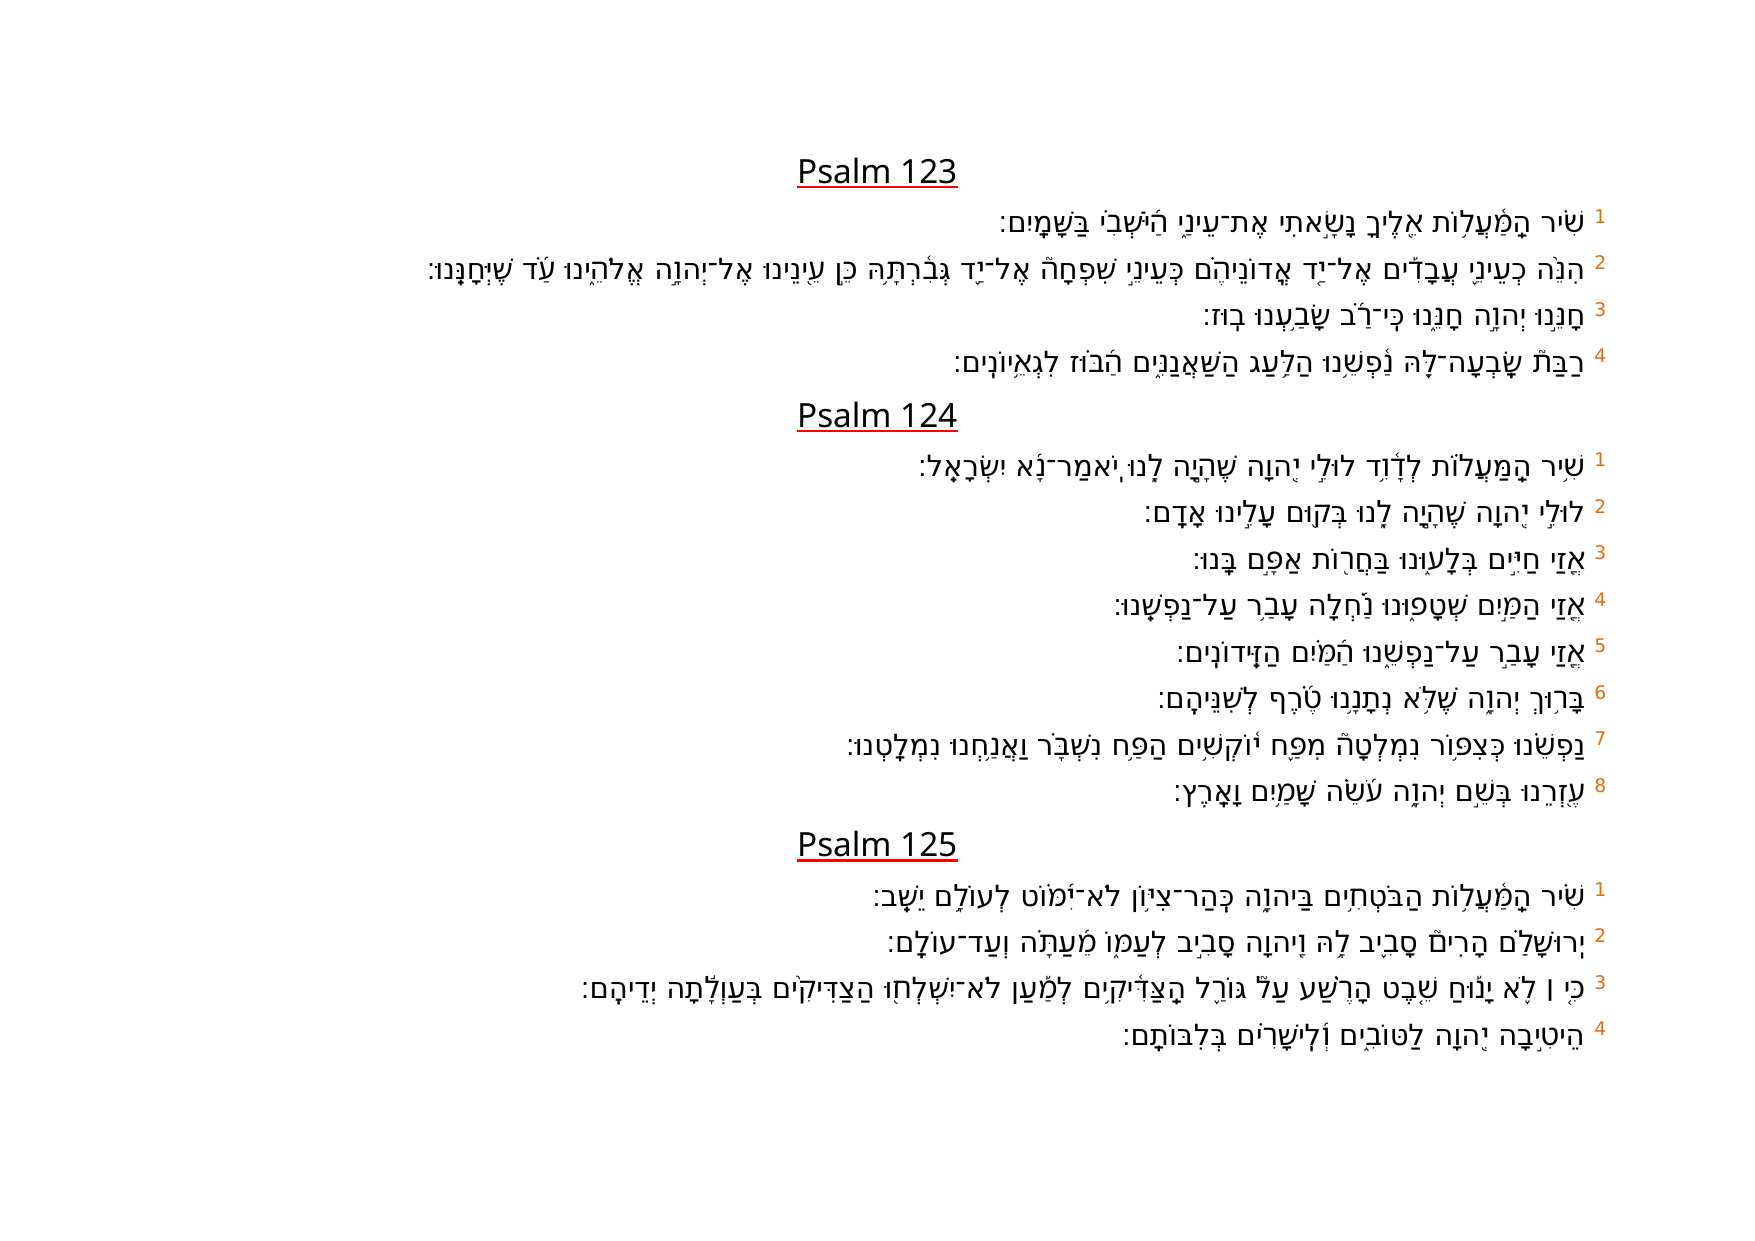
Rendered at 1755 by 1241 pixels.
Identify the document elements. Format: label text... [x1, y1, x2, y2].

text 2 יְֽרוּשָׁלִַ֗ם הָרִים֮ סָבִ֢יב לָ֥הּ וַ֭יהוָה סָבִ֣יב לְעַמּ֑וֹ מֵ֝עַתָּ֗ה וְעַד־עוֹלָֽם׃ ‬‬‬‬ [148, 925, 1606, 959]
text 2 לוּלֵ֣י יְ֭הוָה שֶׁהָ֣יָה לָ֑נוּ בְּק֖וּם עָלֵ֣ינוּ אָדָֽם׃ ‬‬‬‬ [148, 496, 1606, 530]
text Psalm 124 [148, 391, 1606, 437]
text 1 שִׁ֗יר הַֽמַּ֫עֲל֥וֹת אֵ֭לֶיךָ נָשָׂ֣אתִי אֶת־עֵינַ֑י הַ֝יֹּשְׁבִ֗י בַּשָּׁמָֽיִם׃ [148, 206, 1606, 239]
text 3 חָנֵּ֣נוּ יְהוָ֣ה חָנֵּ֑נוּ כִּֽי־רַ֝֗ב שָׂבַ֥עְנוּ בֽוּז׃ ‬‬‬‬ [148, 298, 1606, 332]
text 5 אֲ֭זַי עָבַ֣ר עַל־נַפְשֵׁ֑נוּ הַ֝מַּ֗יִם הַזֵּֽידוֹנִֽים׃ ‬‬‬‬ [148, 635, 1606, 669]
text 7 נַפְשֵׁ֗נוּ כְּצִפּ֥וֹר נִמְלְטָה֮ מִפַּ֢ח י֫וֹקְשִׁ֥ים הַפַּ֥ח נִשְׁבָּ֗ר וַאֲנַ֥חְנוּ נִמְלָֽטְנוּ׃ ‬‬‬‬ [148, 728, 1606, 762]
text 6 בָּר֥וּךְ יְהוָ֑ה שֶׁלֹּ֥א נְתָנָ֥נוּ טֶ֝֗רֶף לְשִׁנֵּיהֶֽם׃ ‬‬‬‬ [148, 682, 1606, 716]
text Psalm 125 [148, 821, 1606, 866]
text 3 כִּ֤י ׀‬‏ לֹ֪א יָנ֡וּחַ שֵׁ֤בֶט הָרֶ֗שַׁע עַל֮ גּוֹרַ֢ל הַֽצַּדִּ֫יקִ֥ים לְמַ֡עַן לֹא־יִשְׁלְח֖וּ הַצַדִּיקִ֨ים בְּעַוְלָ֬תָה יְדֵיהֶֽם׃ ‬‬‬‬‬‬ [148, 972, 1606, 1006]
text 4 הֵיטִ֣יבָה יְ֭הוָה לַטּוֹבִ֑ים וְ֝לִֽישָׁרִ֗ים בְּלִבּוֹתָֽם׃ ‬‬‬‬ [148, 1018, 1606, 1052]
text 3 אֲ֭זַי חַיִּ֣ים בְּלָע֑וּנוּ בַּחֲר֖וֹת אַפָּ֣ם בָּֽנוּ׃ ‬‬‬‬ [148, 542, 1606, 576]
text Psalm 123 [148, 148, 1606, 193]
text 4 רַבַּת֮ שָֽׂבְעָה־לָּ֢הּ נַ֫פְשֵׁ֥נוּ הַלַּ֥עַג הַשַּׁאֲנַנִּ֑ים הַ֝בּ֗וּז לִגְאֵ֥יוֹנִֽים׃ ‬‬‬‬ [148, 345, 1606, 379]
text 1 שִׁ֥יר הַֽמַּעֲל֗וֹת לְדָ֫וִ֥ד לוּלֵ֣י יְ֭הוָה שֶׁהָ֣יָה לָ֑נוּ יֹֽאמַר־נָ֝א יִשְׂרָאֵֽל׃ [148, 449, 1606, 483]
text 8 עֶ֭זְרֵנוּ בְּשֵׁ֣ם יְהוָ֑ה עֹ֝שֵׂ֗ה שָׁמַ֥יִם וָאָֽרֶץ׃ ‬‬‬‬ [148, 774, 1606, 808]
text 1 שִׁ֗יר הַֽמַּ֫עֲל֥וֹת הַבֹּטְחִ֥ים בַּיהוָ֑ה כְּֽהַר־צִיּ֥וֹן לֹא־יִ֝מּ֗וֹט לְעוֹלָ֥ם יֵשֵֽׁב׃ [148, 879, 1606, 913]
text 4 אֲ֭זַי הַמַּ֣יִם שְׁטָפ֑וּנוּ נַ֗֜חְלָה עָבַ֥ר עַל־נַפְשֵֽׁנוּ׃ ‬‬‬‬‬ [148, 589, 1606, 623]
text 2 הִנֵּ֨ה כְעֵינֵ֪י עֲבָדִ֡ים אֶל־יַ֤ד אֲ‍ֽדוֹנֵיהֶ֗ם כְּעֵינֵ֣י שִׁפְחָה֮ אֶל־יַ֢ד גְּבִ֫רְתָּ֥הּ כֵּ֣ן עֵ֭ינֵינוּ אֶל־יְהוָ֣ה אֱלֹהֵ֑ינוּ עַ֝֗ד שֶׁיְּחָנֵּֽנוּ׃ ‬‬‬‬ [148, 252, 1606, 286]
